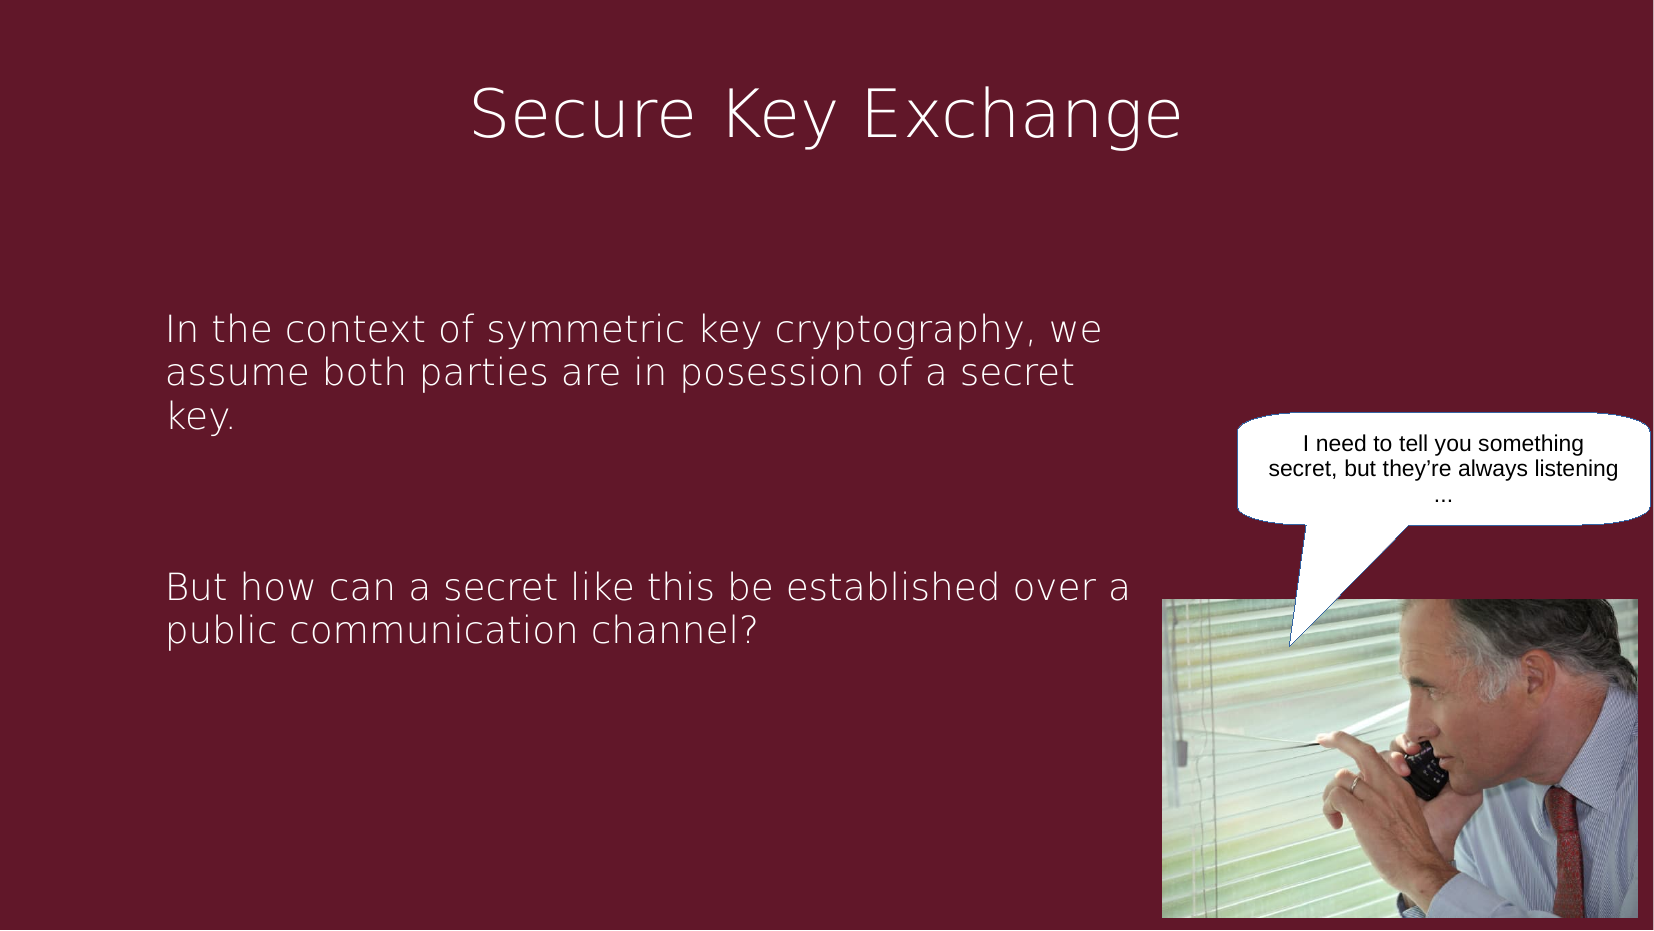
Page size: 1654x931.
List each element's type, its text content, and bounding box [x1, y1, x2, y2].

text_box But how can a secret like this be established over a public communication channel? [150, 557, 1163, 704]
text_box I need to tell you something secret, but they’re always listening ... [1237, 412, 1651, 647]
picture [1162, 599, 1638, 918]
text_box In the context of symmetric key cryptography, we assume both parties are in posession of a secret key. [150, 300, 1163, 446]
title Secure Key Exchange [82, 37, 1571, 193]
